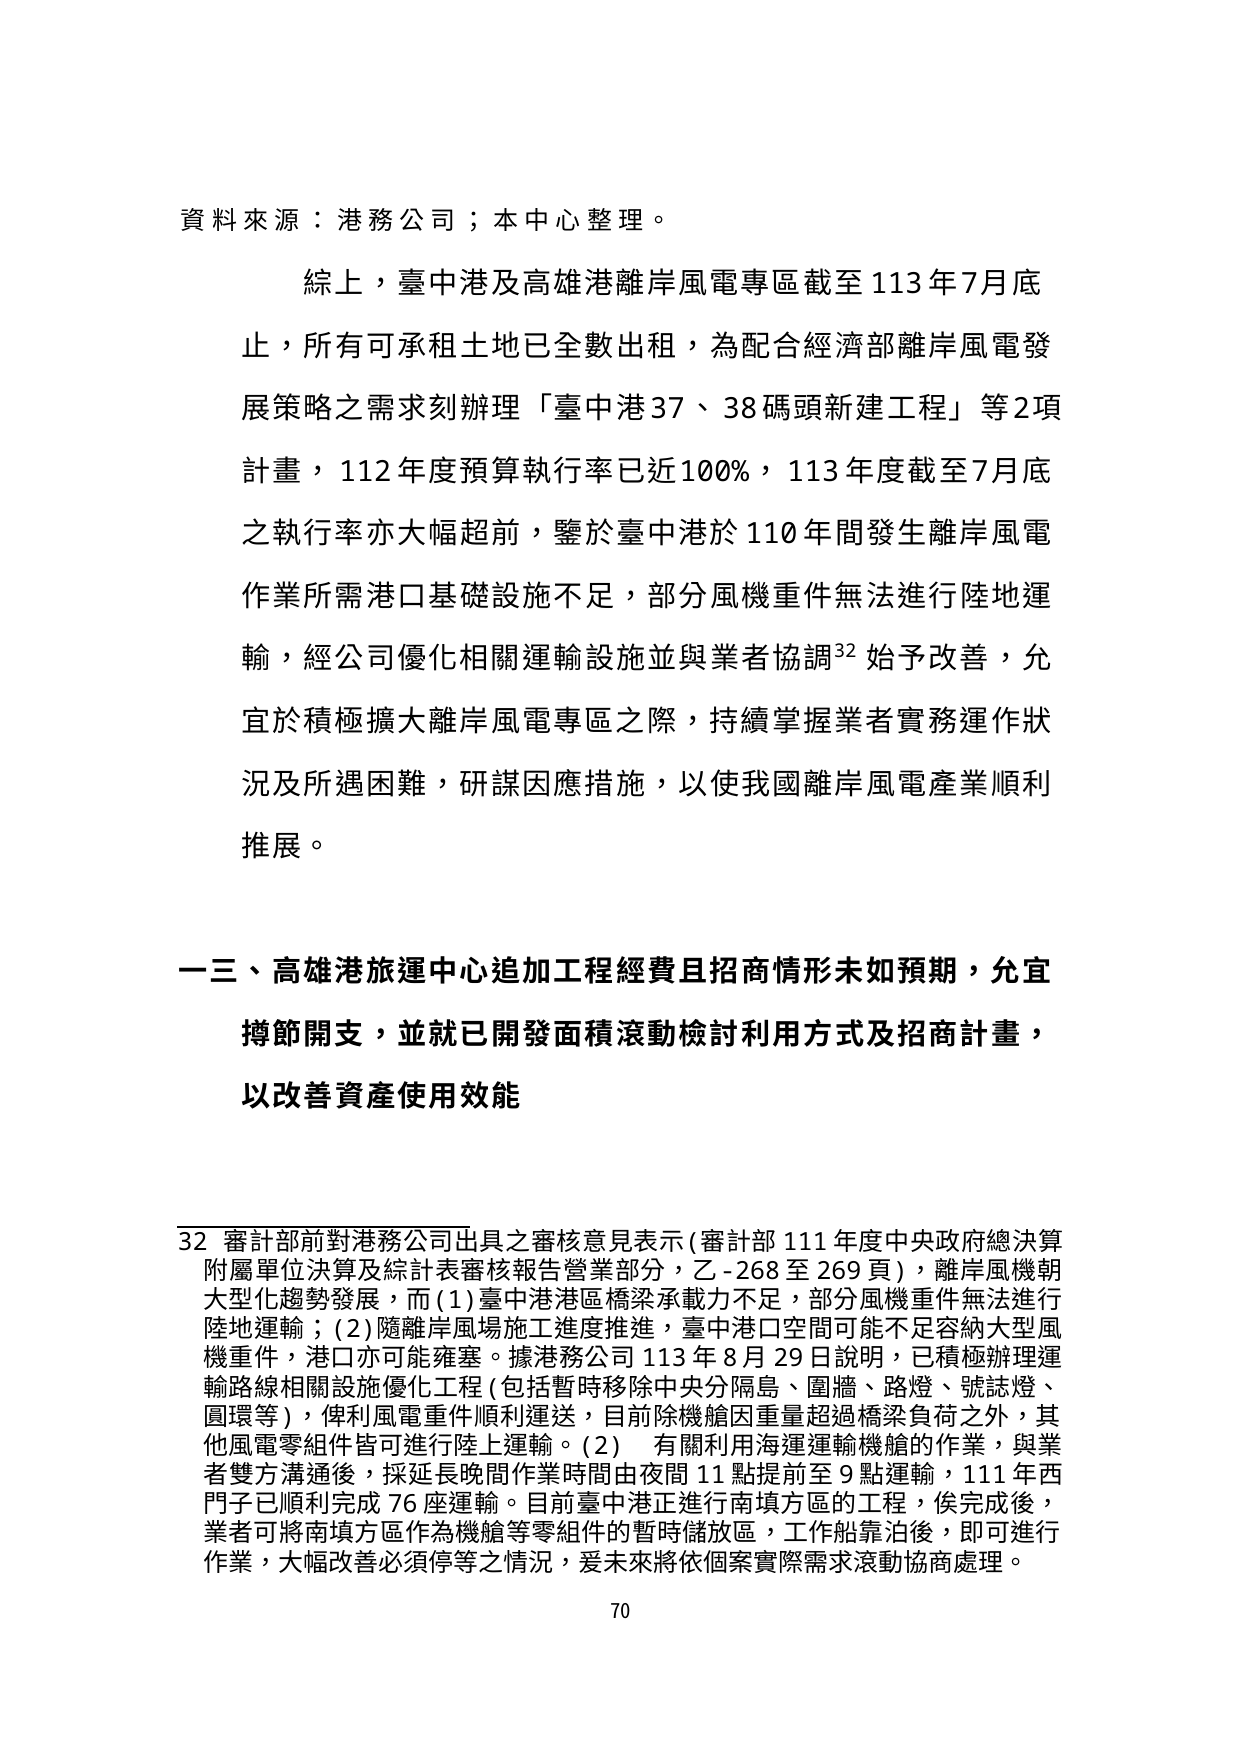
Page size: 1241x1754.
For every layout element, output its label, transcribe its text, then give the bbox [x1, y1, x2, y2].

text 資料來源：港務公司；本中心整理。 [177, 177, 1063, 240]
text 審計部前對港務公司出具之審核意見表示(審計部111年度中央政府總決算附屬單位決算及綜計表審核報告營業部分，乙-268至269頁)，離岸風機朝大型化趨勢發展，而(1)臺中港港區橋梁承載力不足，部分風機重件無法進行陸地運輸；(2)隨離岸風場施工進度推進，臺中港口空間可能不足容納大型風機重件，港口亦可能雍塞。據港務公司113年8月29日說明，已積極辦理運輸路線相關設施優化工程(包括暫時移除中央分隔島、圍牆、路燈、號誌燈、圓環等)，俾利風電重件順利運送，目前除機艙因重量超過橋梁負荷之外，其他風電零組件皆可進行陸上運輸。(2) 有關利用海運運輸機艙的作業，與業者雙方溝通後，採延長晚間作業時間由夜間11點提前至9點運輸，111年西門子已順利完成76座運輸。目前臺中港正進行南填方區的工程，俟完成後，業者可將南填方區作為機艙等零組件的暫時儲放區，工作船靠泊後，即可進行作業，大幅改善必須停等之情況，爰未來將依個案實際需求滾動協商處理。 [177, 1227, 1063, 1577]
text 一三、高雄港旅運中心追加工程經費且招商情形未如預期，允宜撙節開支，並就已開發面積滾動檢討利用方式及招商計畫，以改善資產使用效能 [177, 927, 1063, 1115]
text 綜上，臺中港及高雄港離岸風電專區截至113年7月底止，所有可承租土地已全數出租，為配合經濟部離岸風電發展策略之需求刻辦理「臺中港37、38碼頭新建工程」等2項計畫，112年度預算執行率已近100%，113年度截至7月底之執行率亦大幅超前，鑒於臺中港於110年間發生離岸風電作業所需港口基礎設施不足，部分風機重件無法進行陸地運輸，經公司優化相關運輸設施並與業者協調始予改善，允宜於積極擴大離岸風電專區之際，持續掌握業者實務運作狀況及所遇困難，研謀因應措施，以使我國離岸風電產業順利推展。 [236, 240, 1063, 865]
